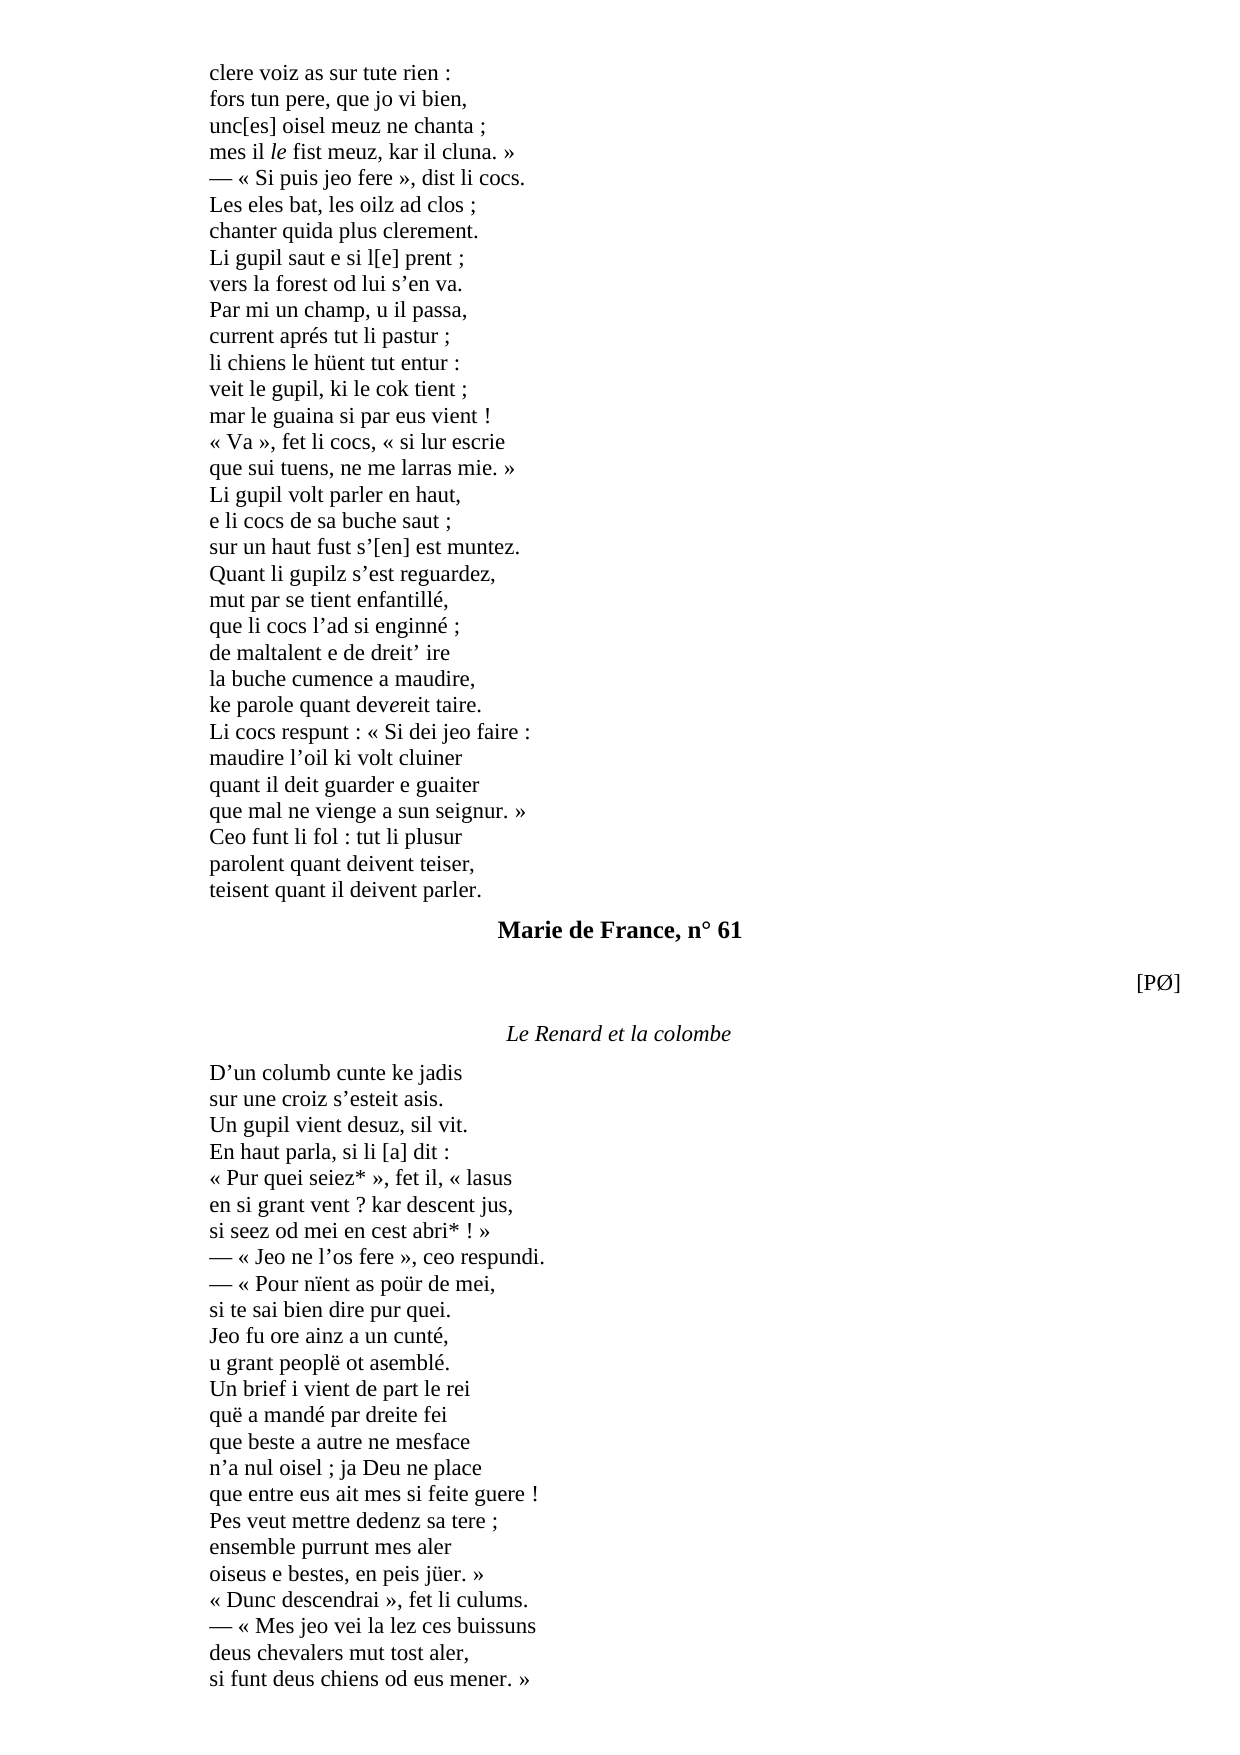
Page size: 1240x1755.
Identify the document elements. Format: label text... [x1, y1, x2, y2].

text Les eles bat, les oilz ad clos ; [209, 191, 1181, 217]
text mut par se tient enfantillé, [209, 586, 1181, 612]
text ke parole quant devereit taire. [209, 692, 1181, 718]
text maudire l’oil ki volt cluiner [209, 744, 1181, 771]
text quë a mandé par dreite fei [209, 1401, 1181, 1428]
text si seez od mei en cest abri* ! » [209, 1217, 1181, 1243]
text de maltalent e de dreit’ ire [209, 639, 1181, 665]
text [PØ] [59, 969, 1181, 995]
text ensemble purrunt mes aler [209, 1533, 1181, 1559]
text li chiens le hüent tut entur : [209, 349, 1181, 375]
text — « Pour nïent as poür de mei, [209, 1270, 1181, 1296]
text que li cocs l’ad si enginné ; [209, 612, 1181, 639]
text Jeo fu ore ainz a un cunté, [209, 1322, 1181, 1349]
text D’un columb cunte ke jadis [209, 1059, 1181, 1085]
text mes il le fist meuz, kar il cluna. » [209, 138, 1181, 164]
text n’a nul oisel ; ja Deu ne place [209, 1454, 1181, 1481]
text fors tun pere, que jo vi bien, [209, 85, 1181, 112]
text sur un haut fust s’[en] est muntez. [209, 533, 1181, 560]
text u grant peoplë ot asemblé. [209, 1349, 1181, 1375]
text clere voiz as sur tute rien : [209, 59, 1181, 85]
text que beste a autre ne mesface [209, 1428, 1181, 1454]
text la buche cumence a maudire, [209, 665, 1181, 692]
text Le Renard et la colombe [59, 1020, 1181, 1046]
text Ceo funt li fol : tut li plusur [209, 823, 1181, 850]
text que sui tuens, ne me larras mie. » [209, 454, 1181, 481]
text Par mi un champ, u il passa, [209, 296, 1181, 323]
text deus chevalers mut tost aler, [209, 1639, 1181, 1665]
text vers la forest od lui s’en va. [209, 270, 1181, 296]
text sur une croiz s’esteit asis. [209, 1085, 1181, 1112]
text en si grant vent ? kar descent jus, [209, 1191, 1181, 1217]
text — « Si puis jeo fere », dist li cocs. [209, 164, 1181, 191]
text Li gupil saut e si l[e] prent ; [209, 243, 1181, 270]
text Marie de France, n° 61 [59, 915, 1181, 944]
text quant il deit guarder e guaiter [209, 771, 1181, 797]
text e li cocs de sa buche saut ; [209, 507, 1181, 533]
text Pes veut mettre dedenz sa tere ; [209, 1507, 1181, 1533]
text « Va », fet li cocs, « si lur escrie [209, 428, 1181, 454]
text si te sai bien dire pur quei. [209, 1296, 1181, 1322]
text — « Jeo ne l’os fere », ceo respundi. [209, 1243, 1181, 1270]
text Quant li gupilz s’est reguardez, [209, 560, 1181, 586]
text Li cocs respunt : « Si dei jeo faire : [209, 718, 1181, 744]
text parolent quant deivent teiser, [209, 850, 1181, 876]
text Un brief i vient de part le rei [209, 1375, 1181, 1401]
text unc[es] oisel meuz ne chanta ; [209, 112, 1181, 138]
text Un gupil vient desuz, sil vit. [209, 1112, 1181, 1138]
text chanter quida plus clerement. [209, 217, 1181, 243]
text si funt deus chiens od eus mener. » [209, 1665, 1181, 1691]
text oiseus e bestes, en peis jüer. » [209, 1559, 1181, 1586]
text En haut parla, si li [a] dit : [209, 1138, 1181, 1164]
text « Pur quei seiez* », fet il, « lasus [209, 1164, 1181, 1191]
text mar le guaina si par eus vient ! [209, 402, 1181, 428]
text « Dunc descendrai », fet li culums. [209, 1586, 1181, 1612]
text veit le gupil, ki le cok tient ; [209, 375, 1181, 402]
text que mal ne vienge a sun seignur. » [209, 797, 1181, 823]
text — « Mes jeo vei la lez ces buissuns [209, 1612, 1181, 1639]
text que entre eus ait mes si feite guere ! [209, 1481, 1181, 1507]
text Li gupil volt parler en haut, [209, 481, 1181, 507]
text current aprés tut li pastur ; [209, 323, 1181, 349]
text teisent quant il deivent parler. [209, 876, 1181, 902]
